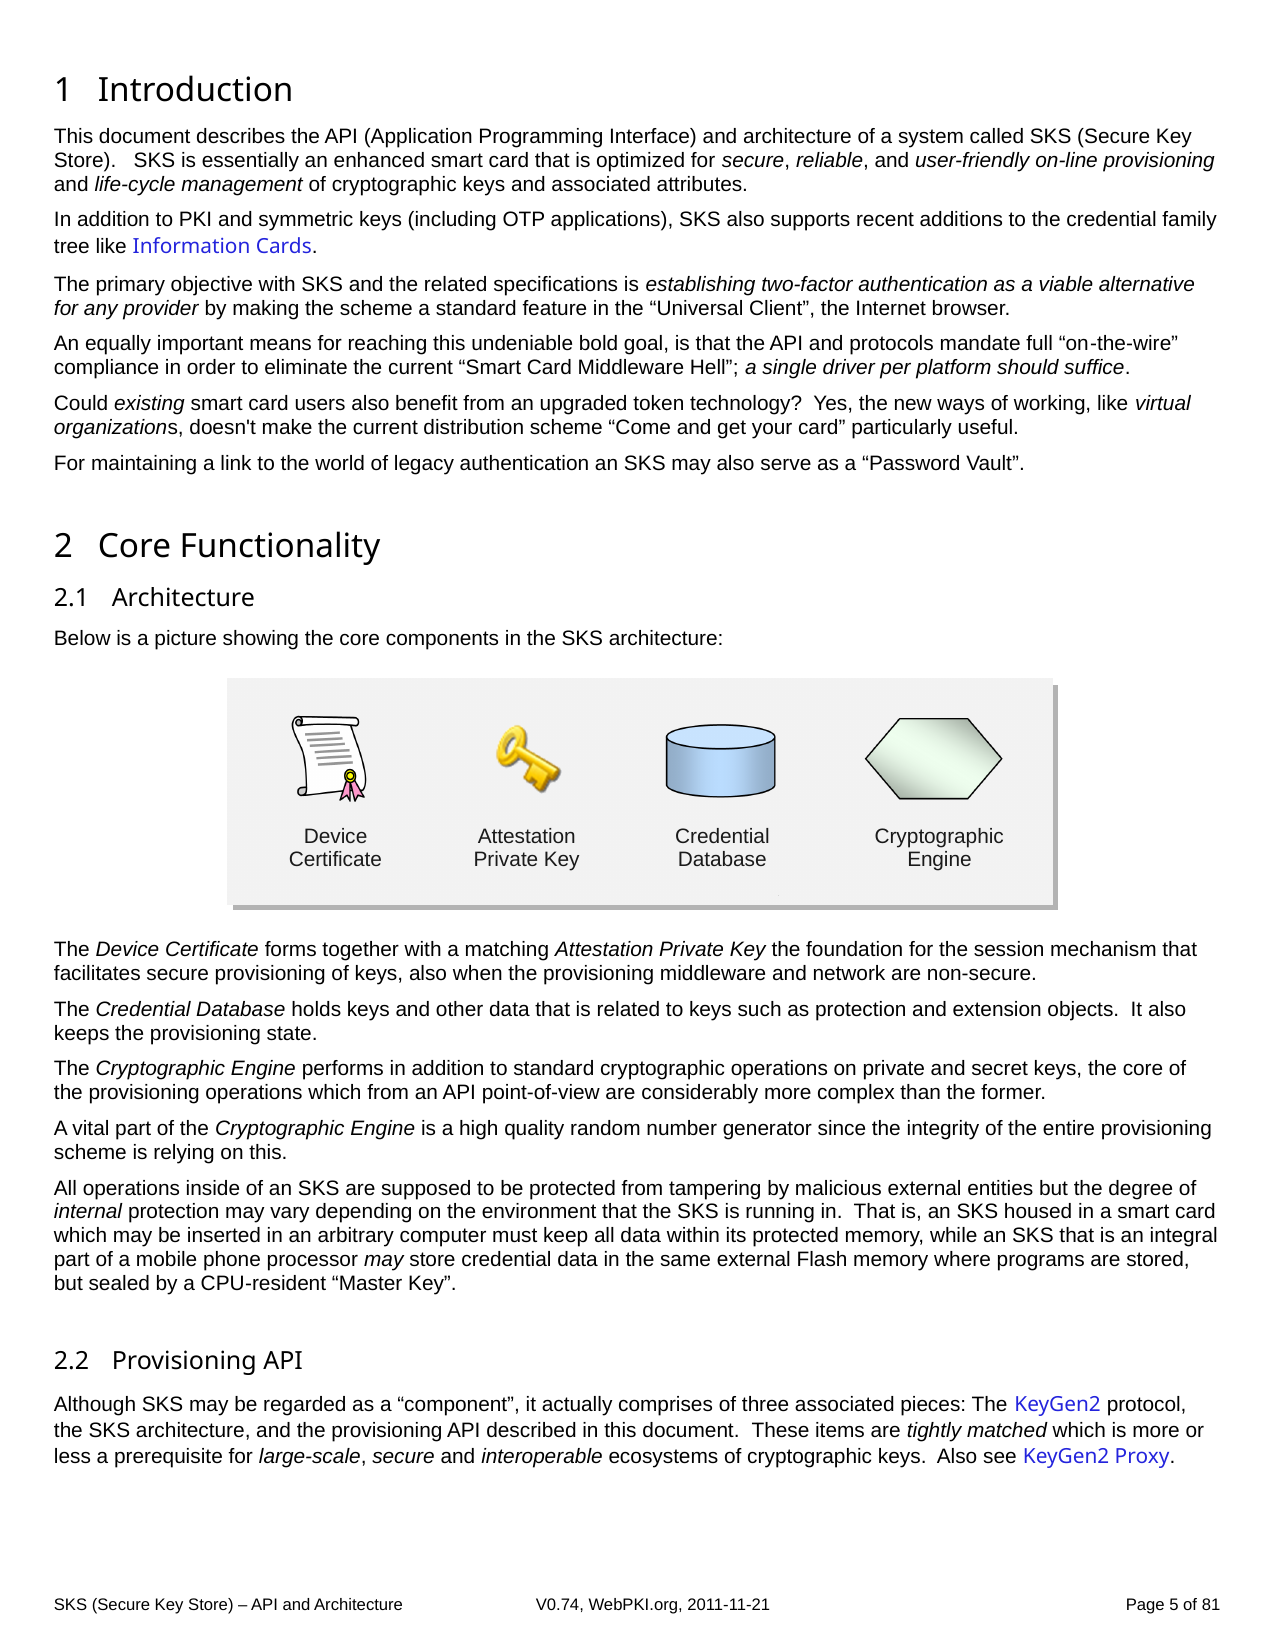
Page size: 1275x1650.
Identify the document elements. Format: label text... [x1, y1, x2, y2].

text In addition to PKI and symmetric keys (including OTP applications), SKS also supports recent additions to the credential family tree like Information Cards. [54, 207, 1221, 259]
text The Cryptographic Engine performs in addition to standard cryptographic operations on private and secret keys, the core of the provisioning operations which from an API point-of-view are considerably more complex than the former. [54, 1056, 1221, 1104]
subtitle Introduction [54, 66, 1221, 111]
text All operations inside of an SKS are supposed to be protected from tampering by malicious external entities but the degree of internal protection may vary depending on the environment that the SKS is running in. That is, an SKS housed in a smart card which may be inserted in an arbitrary computer must keep all data within its protected memory, while an SKS that is an integral part of a mobile phone processor may store credential data in the same external Flash memory where programs are stored, but sealed by a CPU‑resident “Master Key”. [54, 1175, 1221, 1295]
subtitle Core Functionality [54, 522, 1221, 567]
subtitle Architecture [54, 580, 1221, 614]
text The primary objective with SKS and the related specifications is establishing two-factor authentication as a viable alternative for any provider by making the scheme a standard feature in the “Universal Client”, the Internet browser. [54, 271, 1221, 319]
text Below is a picture showing the core components in the SKS architecture: [54, 626, 1221, 650]
text The Credential Database holds keys and other data that is related to keys such as protection and extension objects. It also keeps the provisioning state. [54, 996, 1221, 1044]
text Although SKS may be regarded as a “component”, it actually comprises of three associated pieces: The KeyGen2 protocol, the SKS architecture, and the provisioning API described in this document. These items are tightly matched which is more or less a prerequisite for large-scale, secure and interoperable ecosystems of cryptographic keys. Also see KeyGen2 Proxy. [54, 1389, 1221, 1470]
text For maintaining a link to the world of legacy authentication an SKS may also serve as a “Password Vault”. [54, 450, 1221, 474]
text A vital part of the Cryptographic Engine is a high quality random number generator since the integrity of the entire provisioning scheme is relying on this. [54, 1116, 1221, 1164]
subtitle Provisioning API [54, 1343, 1221, 1377]
text The Device Certificate forms together with a matching Attestation Private Key the foundation for the session mechanism that facilitates secure provisioning of keys, also when the provisioning middleware and network are non-secure. [54, 662, 1221, 984]
text An equally important means for reaching this undeniable bold goal, is that the API and protocols mandate full “on‑the‑wire” compliance in order to eliminate the current “Smart Card Middleware Hell”; a single driver per platform should suffice. [54, 331, 1221, 379]
text Could existing smart card users also benefit from an upgraded token technology? Yes, the new ways of working, like virtual organizations, doesn't make the current distribution scheme “Come and get your card” particularly useful. [54, 391, 1221, 439]
text This document describes the API (Application Programming Interface) and architecture of a system called SKS (Secure Key Store). SKS is essentially an enhanced smart card that is optimized for secure, reliable, and user-friendly on-line provisioning and life-cycle management of cryptographic keys and associated attributes. [54, 123, 1221, 195]
